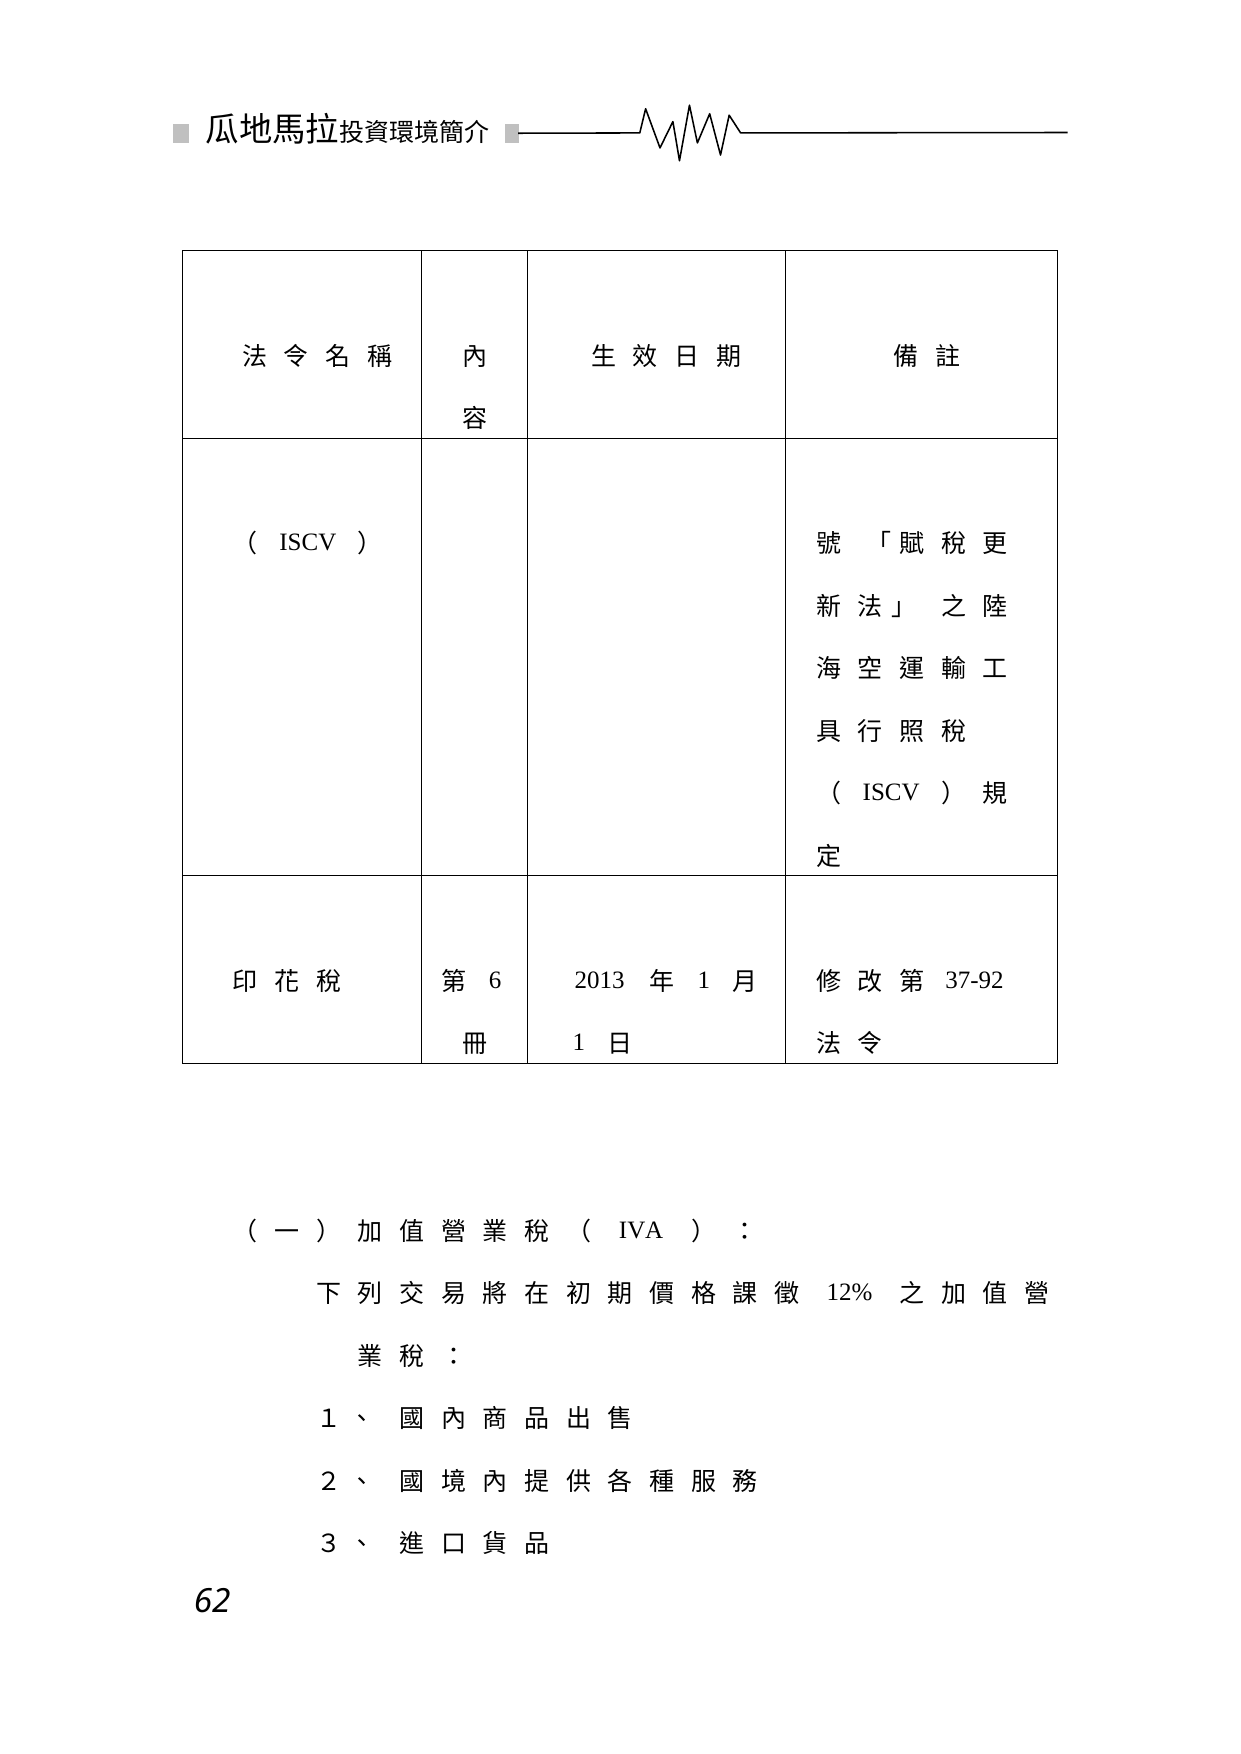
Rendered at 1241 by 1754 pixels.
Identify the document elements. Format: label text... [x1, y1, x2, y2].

table_cell 2013年1月1日 [528, 876, 785, 1063]
table_cell 號「賦稅更新法」之陸海空運輸工具行照稅（ISCV）規定 [786, 439, 1057, 875]
table_header 備註 [786, 251, 1057, 438]
text （一）加值營業稅（IVA）： [207, 1188, 1058, 1250]
table_cell [528, 439, 785, 875]
text ３、進口貨品 [281, 1500, 1058, 1563]
table_cell 第6冊 [422, 876, 527, 1063]
text ２、國境內提供各種服務 [281, 1438, 1058, 1500]
table_header 法令名稱 [183, 251, 421, 438]
table_cell [422, 439, 527, 875]
table_cell （ISCV） [183, 439, 421, 875]
text 下列交易將在初期價格課徵12%之加值營業稅： [281, 1250, 1058, 1375]
text １、國內商品出售 [281, 1375, 1058, 1438]
table_cell 印花稅 [183, 876, 421, 1063]
table_header 生效日期 [528, 251, 785, 438]
table_cell 修改第37-92法令 [786, 876, 1057, 1063]
table_header 內容 [422, 251, 527, 438]
